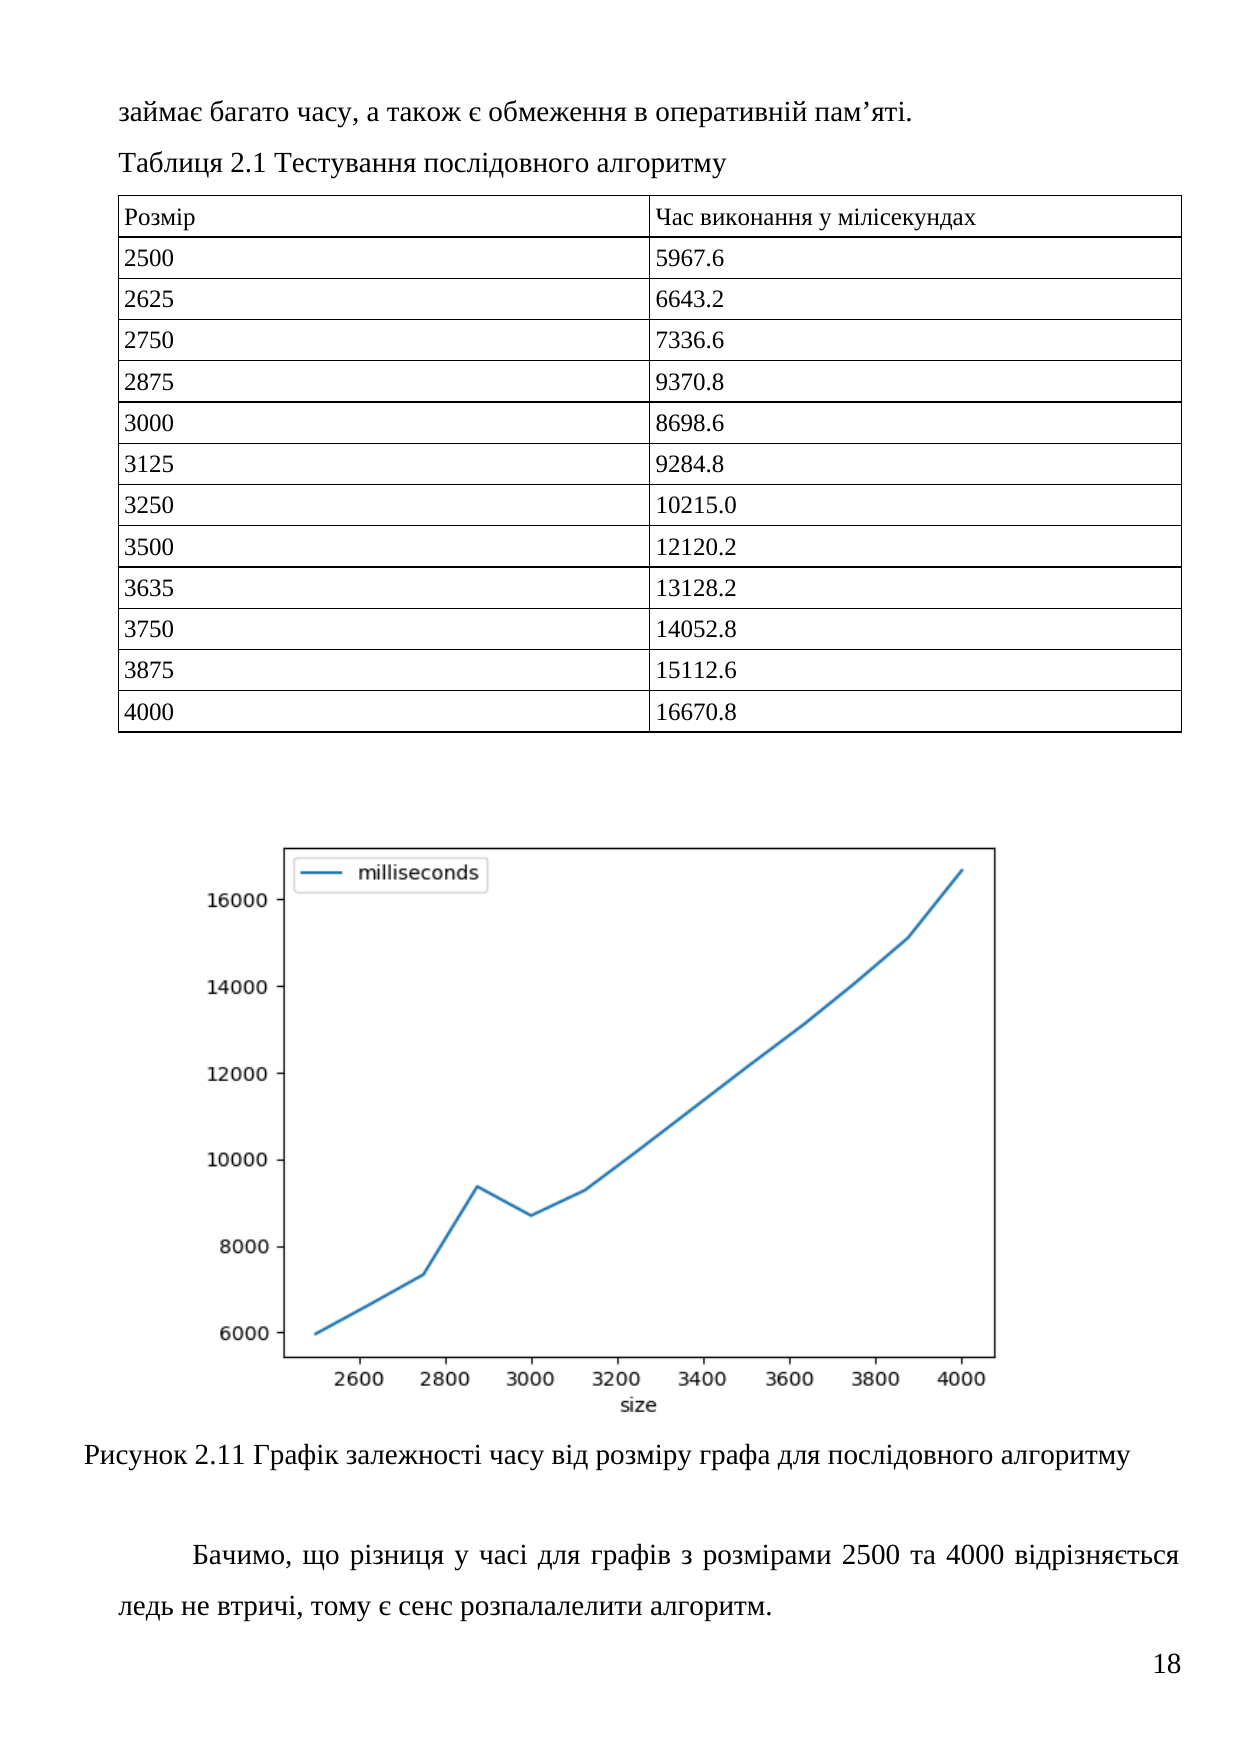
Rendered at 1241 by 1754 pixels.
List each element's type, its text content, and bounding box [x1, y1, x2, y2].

table_header Розмір [119, 196, 649, 236]
table_cell 2750 [119, 320, 649, 360]
table_cell 3125 [119, 444, 649, 484]
table_cell 3875 [119, 650, 649, 690]
table_cell 8698.6 [650, 403, 1181, 443]
table_cell 13128.2 [650, 568, 1181, 608]
table_cell 3500 [119, 526, 649, 566]
table_cell 16670.8 [650, 691, 1181, 731]
table_cell 5967.6 [650, 238, 1181, 278]
table_cell 12120.2 [650, 526, 1181, 566]
table_header Час виконання у мілісекундах [650, 196, 1181, 236]
table_cell 7336.6 [650, 320, 1181, 360]
table_cell 4000 [119, 691, 649, 731]
list Тестування послідовного алгоритму [118, 145, 1181, 178]
table_cell 3000 [119, 403, 649, 443]
text займає багато часу, а також є обмеження в оперативній пам’яті. [118, 94, 1181, 128]
table_cell 2500 [119, 238, 649, 278]
table_cell 3250 [119, 485, 649, 525]
text Бачимо, що різниця у часі для графів з розмірами 2500 та 4000 відрізняється ледь не втричі, тому є сенс розпалалелити алгоритм. [118, 1537, 1181, 1621]
table_cell 3635 [119, 568, 649, 608]
table_cell 2625 [119, 279, 649, 319]
table_cell 6643.2 [650, 279, 1181, 319]
table_cell 10215.0 [650, 485, 1181, 525]
picture [169, 768, 1086, 1430]
table_cell 14052.8 [650, 609, 1181, 649]
table_cell 2875 [119, 361, 649, 401]
table_cell 3750 [119, 609, 649, 649]
table_cell 9370.8 [650, 361, 1181, 401]
table_cell 15112.6 [650, 650, 1181, 690]
list Графік залежності часу від розміру графа для послідовного алгоритму [118, 1430, 1181, 1470]
table_cell 9284.8 [650, 444, 1181, 484]
